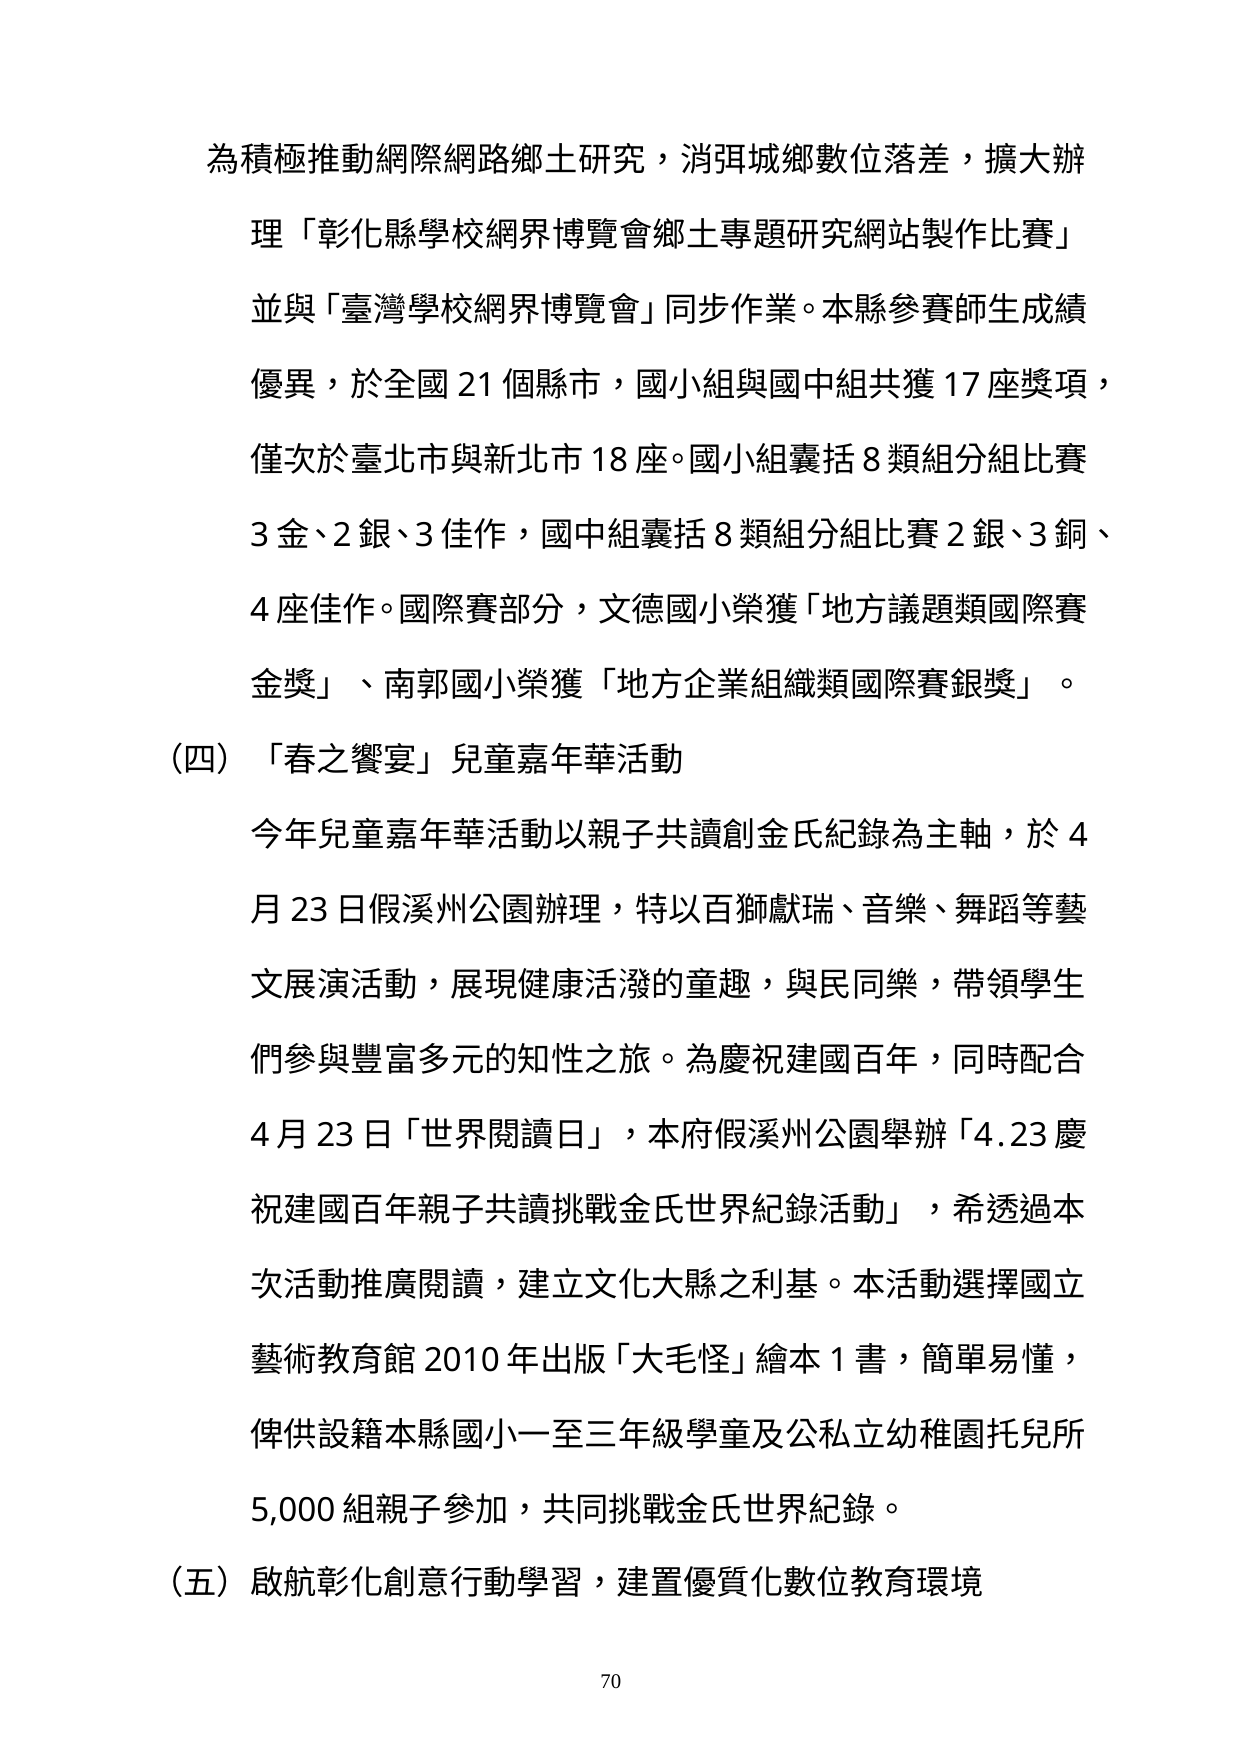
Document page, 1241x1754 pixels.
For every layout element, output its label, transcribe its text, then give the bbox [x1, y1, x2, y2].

text （五）啟航彰化創意行動學習，建置優質化數位教育環境 [150, 1545, 1087, 1607]
text 為積極推動網際網路鄉土研究，消弭城鄉數位落差，擴大辦理「彰化縣學校網界博覽會鄉土專題研究網站製作比賽」，並與「臺灣學校網界博覽會」同步作業。本縣參賽師生成績優異，於全國21個縣市，國小組與國中組共獲17座獎項，僅次於臺北市與新北市18座。國小組囊括8類組分組比賽3金、2銀、3佳作，國中組囊括8類組分組比賽2銀、3銅、4座佳作。國際賽部分，文德國小榮獲「地方議題類國際賽金獎」、南郭國小榮獲「地方企業組織類國際賽銀獎」。 [150, 120, 1087, 720]
text （四）「春之饗宴」兒童嘉年華活動 [150, 720, 1087, 795]
text 今年兒童嘉年華活動以親子共讀創金氏紀錄為主軸，於4月23日假溪州公園辦理，特以百獅獻瑞、音樂、舞蹈等藝文展演活動，展現健康活潑的童趣，與民同樂，帶領學生們參與豐富多元的知性之旅。為慶祝建國百年，同時配合4月23日「世界閱讀日」，本府假溪州公園舉辦「4․23慶祝建國百年親子共讀挑戰金氏世界紀錄活動」，希透過本次活動推廣閱讀，建立文化大縣之利基。本活動選擇國立藝術教育館2010年出版「大毛怪」繪本1書，簡單易懂，俾供設籍本縣國小一至三年級學童及公私立幼稚園托兒所5,000組親子參加，共同挑戰金氏世界紀錄。 [250, 795, 1087, 1545]
